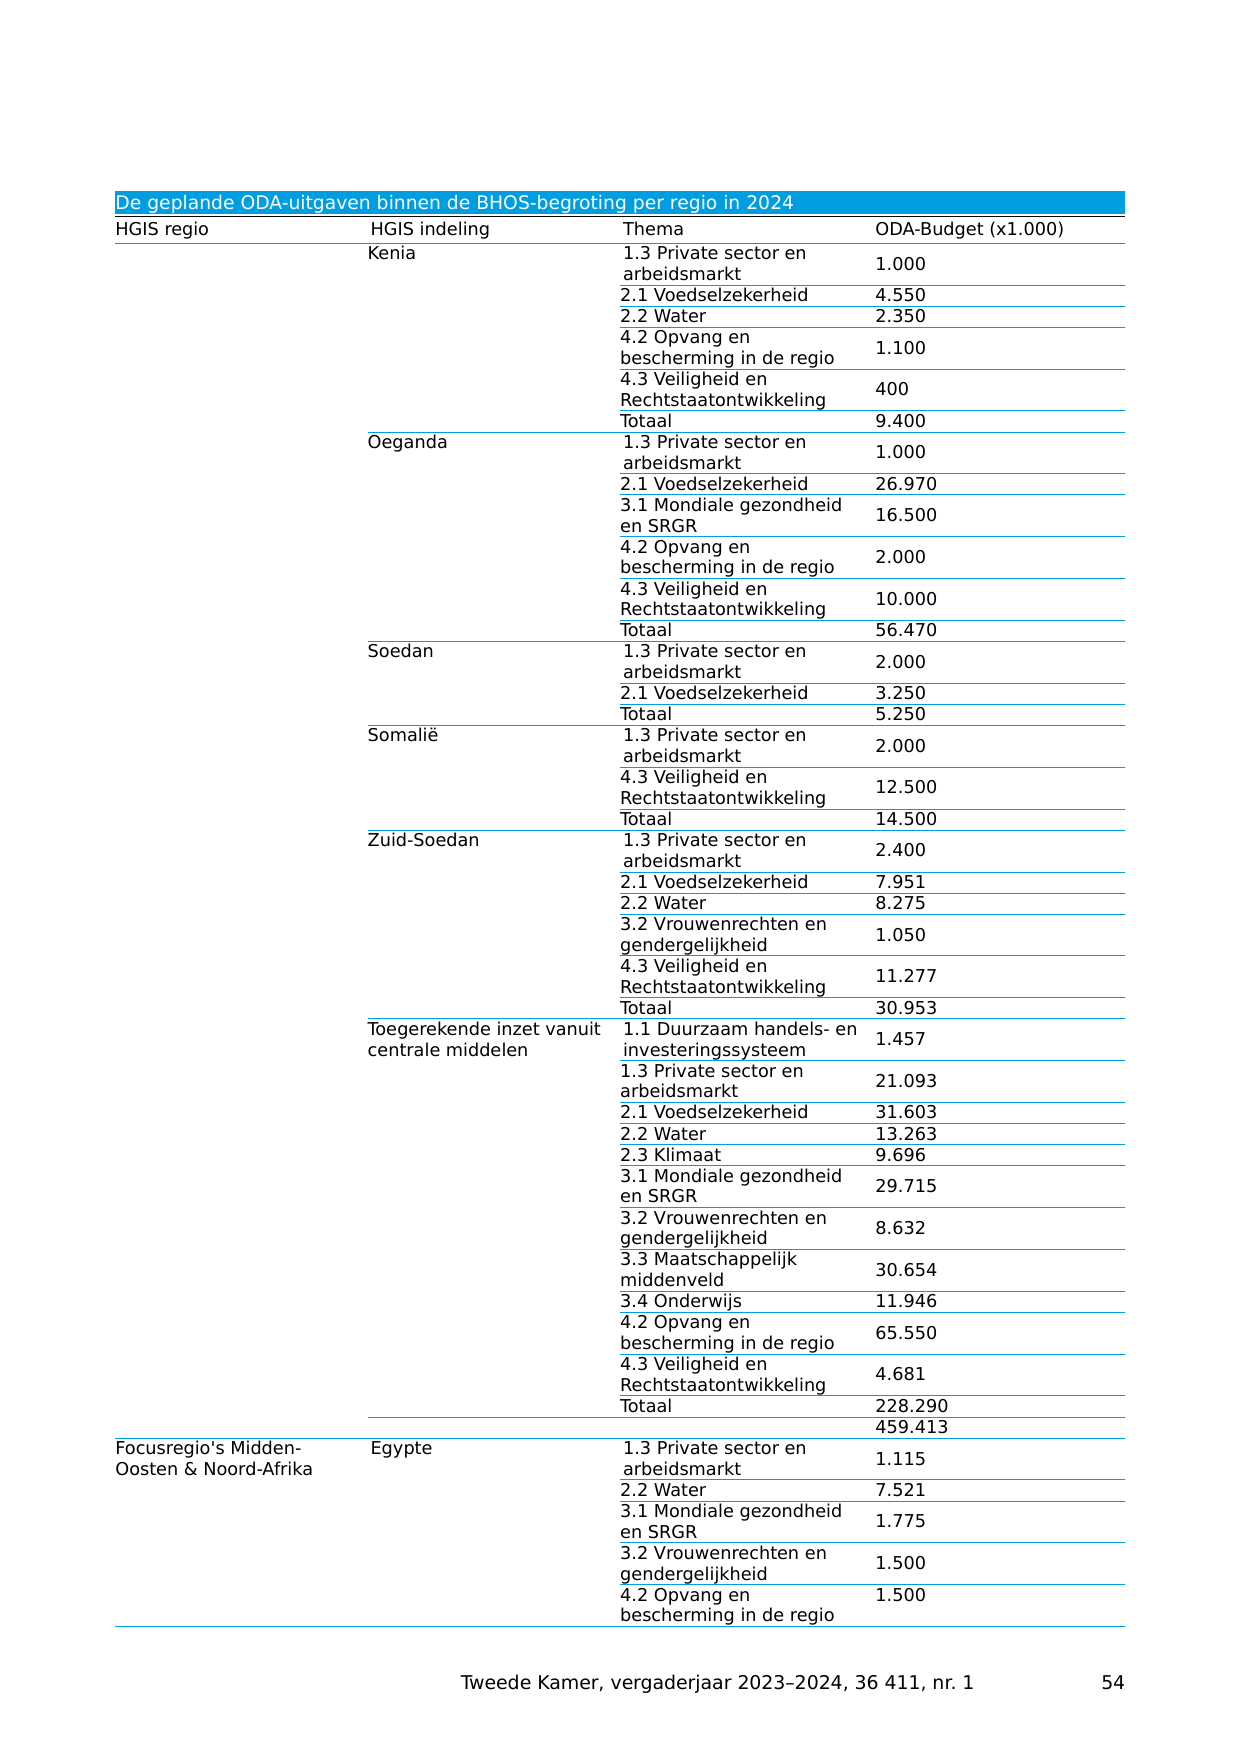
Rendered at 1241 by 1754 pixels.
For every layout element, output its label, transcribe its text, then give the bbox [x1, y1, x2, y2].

table_cell 3.2 Vrouwenrechten en gendergelijkheid [620, 1543, 872, 1584]
table_cell Soedan [368, 642, 620, 725]
table_cell Focusregio's Midden-Oosten & Noord-Afrika [115, 1439, 367, 1626]
table_cell 7.521 [872, 1480, 1125, 1501]
table_cell [368, 1418, 872, 1438]
table_cell 1.775 [872, 1502, 1125, 1542]
table_cell Totaal [620, 1396, 872, 1416]
table_cell 2.400 [872, 831, 1125, 871]
table_cell 2.2 Water [620, 1124, 872, 1144]
table_cell 11.946 [872, 1292, 1125, 1312]
table_cell 4.3 Veiligheid en Rechtstaatontwikkeling [620, 579, 872, 620]
table_cell Totaal [620, 621, 872, 641]
table_cell 2.000 [872, 726, 1125, 767]
table_cell 56.470 [872, 621, 1125, 641]
table_cell 3.2 Vrouwenrechten en gendergelijkheid [620, 1208, 872, 1249]
table_cell ODA-Budget (x1.000) [872, 217, 1125, 243]
table_cell HGIS regio [115, 217, 367, 243]
table_cell 4.3 Veiligheid en Rechtstaatontwikkeling [620, 370, 872, 410]
table_cell 459.413 [872, 1418, 1125, 1438]
table_cell 11.277 [872, 956, 1125, 997]
table_cell 4.681 [872, 1355, 1125, 1395]
table_cell 4.3 Veiligheid en Rechtstaatontwikkeling [620, 1355, 872, 1395]
table_cell 3.250 [872, 684, 1125, 704]
table_cell 1.500 [872, 1543, 1125, 1584]
table_cell 31.603 [872, 1103, 1125, 1123]
table_cell Zuid-Soedan [368, 831, 620, 1018]
table_cell 29.715 [872, 1166, 1125, 1207]
table_cell Totaal [620, 810, 872, 829]
table_cell 10.000 [872, 579, 1125, 620]
table_cell 1.3 Private sector en arbeidsmarkt [620, 831, 872, 871]
table_cell 2.2 Water [620, 894, 872, 914]
table_cell 2.1 Voedselzekerheid [620, 873, 872, 892]
table_cell 1.3 Private sector en arbeidsmarkt [620, 433, 872, 473]
table_cell 7.951 [872, 873, 1125, 892]
table_cell 4.2 Opvang en bescherming in de regio [620, 1313, 872, 1353]
table_cell 4.2 Opvang en bescherming in de regio [620, 537, 872, 578]
table_cell 1.3 Private sector en arbeidsmarkt [620, 726, 872, 767]
table_cell 400 [872, 370, 1125, 410]
table_cell 4.2 Opvang en bescherming in de regio [620, 328, 872, 368]
table_cell 2.000 [872, 537, 1125, 578]
table_cell 1.3 Private sector en arbeidsmarkt [620, 244, 872, 284]
table_cell 1.115 [872, 1439, 1125, 1479]
table_cell 3.3 Maatschappelijk middenveld [620, 1250, 872, 1291]
table_cell Totaal [620, 411, 872, 431]
table_cell Somalië [368, 726, 620, 829]
table_cell 16.500 [872, 495, 1125, 536]
table_cell 1.500 [872, 1585, 1125, 1626]
table_cell 8.275 [872, 894, 1125, 914]
table_cell 3.2 Vrouwenrechten en gendergelijkheid [620, 915, 872, 955]
table_cell 4.3 Veiligheid en Rechtstaatontwikkeling [620, 956, 872, 997]
table_cell 2.2 Water [620, 307, 872, 327]
table_cell 2.350 [872, 307, 1125, 327]
table_cell 5.250 [872, 705, 1125, 725]
table_cell 1.000 [872, 244, 1125, 284]
table_cell 3.4 Onderwijs [620, 1292, 872, 1312]
table_cell 26.970 [872, 474, 1125, 494]
table_cell 2.2 Water [620, 1480, 872, 1501]
table_cell 3.1 Mondiale gezondheid en SRGR [620, 1166, 872, 1207]
table_cell Oeganda [368, 433, 620, 641]
table_cell 1.3 Private sector en arbeidsmarkt [620, 1439, 872, 1479]
table_cell 65.550 [872, 1313, 1125, 1353]
table_cell 8.632 [872, 1208, 1125, 1249]
table_cell 2.3 Klimaat [620, 1145, 872, 1165]
table_cell 30.953 [872, 998, 1125, 1018]
table_cell 1.3 Private sector en arbeidsmarkt [620, 642, 872, 683]
table_cell 21.093 [872, 1061, 1125, 1102]
table_cell 3.1 Mondiale gezondheid en SRGR [620, 1502, 872, 1542]
table_cell 3.1 Mondiale gezondheid en SRGR [620, 495, 872, 536]
table_cell [115, 244, 367, 1438]
table_cell 2.1 Voedselzekerheid [620, 474, 872, 494]
table_cell Egypte [368, 1439, 620, 1626]
table_cell Toegerekende inzet vanuit centrale middelen [368, 1019, 620, 1416]
table_cell HGIS indeling [368, 217, 620, 243]
table_cell 14.500 [872, 810, 1125, 829]
table_cell 2.1 Voedselzekerheid [620, 286, 872, 306]
table_cell 2.000 [872, 642, 1125, 683]
table_cell 1.050 [872, 915, 1125, 955]
table_cell 9.400 [872, 411, 1125, 431]
table_cell 2.1 Voedselzekerheid [620, 1103, 872, 1123]
table_cell 4.3 Veiligheid en Rechtstaatontwikkeling [620, 768, 872, 808]
table_cell Kenia [368, 244, 620, 431]
table_cell 228.290 [872, 1396, 1125, 1416]
table_cell Totaal [620, 998, 872, 1018]
table_cell 2.1 Voedselzekerheid [620, 684, 872, 704]
table_cell 4.550 [872, 286, 1125, 306]
table_cell 1.1 Duurzaam handels- en investeringssysteem [620, 1019, 872, 1060]
table_cell 1.100 [872, 328, 1125, 368]
table_cell 13.263 [872, 1124, 1125, 1144]
table_cell 12.500 [872, 768, 1125, 808]
table_cell 9.696 [872, 1145, 1125, 1165]
table_cell 1.457 [872, 1019, 1125, 1060]
table_cell 4.2 Opvang en bescherming in de regio [620, 1585, 872, 1626]
table_cell 1.3 Private sector en arbeidsmarkt [620, 1061, 872, 1102]
table_cell 30.654 [872, 1250, 1125, 1291]
table_cell Thema [620, 217, 872, 243]
table_cell Totaal [620, 705, 872, 725]
table_cell 1.000 [872, 433, 1125, 473]
